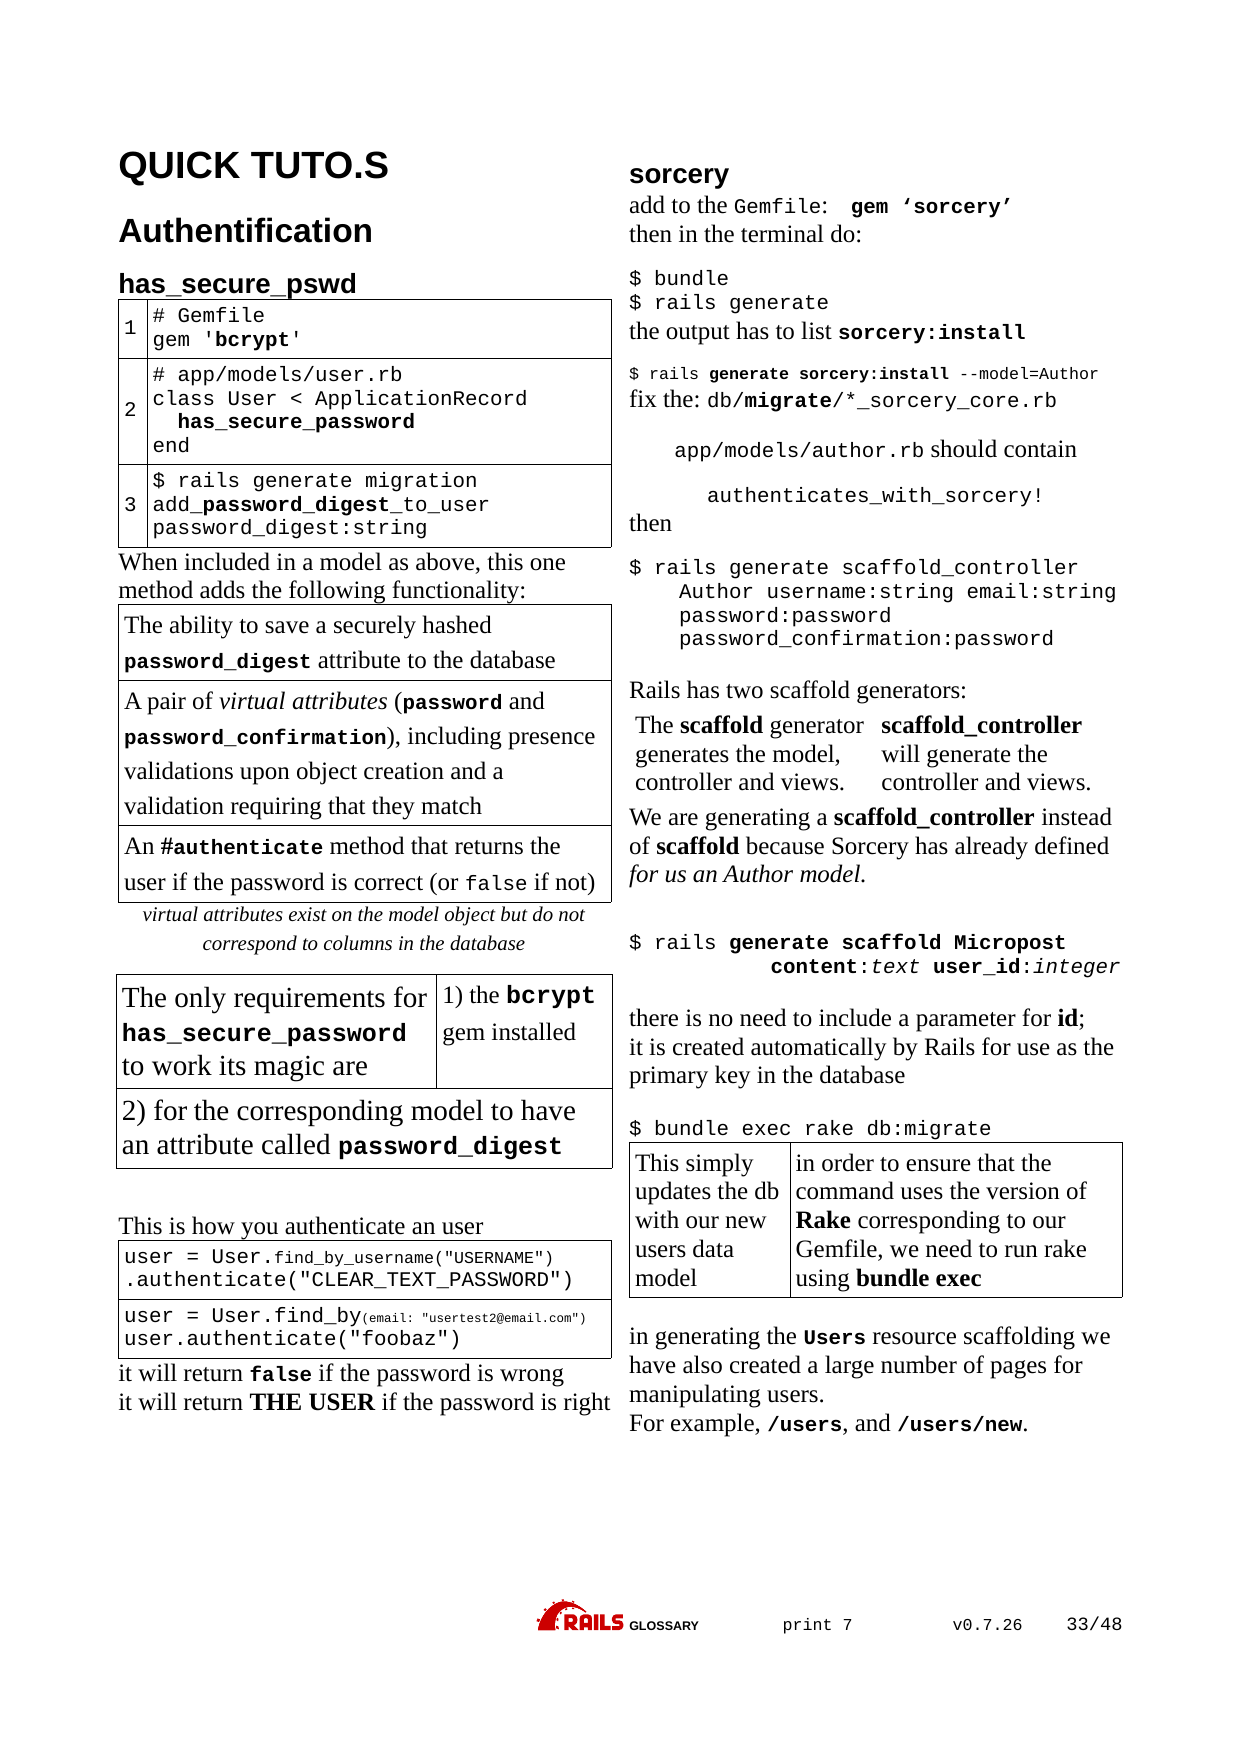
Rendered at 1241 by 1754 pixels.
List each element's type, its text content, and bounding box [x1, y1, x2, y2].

text When included in a model as above, this one method adds the following functionality: [118, 548, 611, 604]
text $ bundle exec rake db:migrate [629, 1118, 1122, 1142]
text primary key in the database [629, 1061, 1122, 1089]
text $ bundle [629, 268, 1122, 292]
text it will return false if the password is wrong [118, 1359, 611, 1387]
table_header in order to ensure that the command uses the version of Rake corresponding to our Gemfile, we need to run rake using bundle exec [791, 1143, 1122, 1297]
text password_confirmation:password [629, 628, 1122, 652]
table_header The scaffold generator generates the model, controller and views. [629, 704, 875, 802]
table_header The only requirements for has_secure_password to work its magic are [117, 975, 436, 1088]
text fix the: db/migrate/*_sorcery_core.rb [629, 384, 1122, 414]
table_cell An #authenticate method that returns the user if the password is correct (or false if not) [119, 826, 611, 902]
table_cell 2 [119, 359, 147, 464]
text password:password [629, 604, 1122, 628]
text the output has to list sorcery:install [629, 316, 1122, 345]
text $ rails generate sorcery:install --model=Author [629, 366, 1122, 384]
table_cell $ rails generate migration add_password_digest_to_user password_digest:string [148, 465, 611, 547]
table_header 1 [119, 300, 147, 358]
text content:text user_id:integer [629, 956, 1122, 979]
table_header 1) the bcrypt gem installed [437, 975, 612, 1088]
text authenticates_with_sorcery! [629, 484, 1122, 508]
table_cell user = User.find_by(email: "usertest2@email.com") user.authenticate("foobaz") [119, 1300, 611, 1358]
subtitle QUICK TUTO.S [118, 143, 611, 187]
text This is how you authenticate an user [118, 1211, 611, 1240]
text add to the Gemfile: gem ‘sorcery’ [629, 190, 1122, 219]
subtitle has_secure_pswd [118, 267, 611, 299]
table_cell 3 [119, 465, 147, 547]
text We are generating a scaffold_controller instead of scaffold because Sorcery has already defined [629, 802, 1122, 859]
text there is no need to include a parameter for id; [629, 1003, 1122, 1032]
table_cell 2) for the corresponding model to have an attribute called password_digest [117, 1089, 612, 1168]
text $ rails generate [629, 292, 1122, 316]
subtitle Authentification [118, 211, 611, 250]
text For example, /users, and /users/new. [629, 1408, 1122, 1437]
text Rails has two scaffold generators: [629, 676, 1122, 704]
table_header The ability to save a securely hashed password_digest attribute to the database [119, 605, 611, 680]
text in generating the Users resource scaffolding we have also created a large number of pages for manipulating users. [629, 1321, 1122, 1408]
text it is created automatically by Rails for use as the [629, 1032, 1122, 1061]
text then [629, 508, 1122, 537]
text $ rails generate scaffold_controller [629, 557, 1122, 581]
text virtual attributes exist on the model object but do not correspond to columns in the database [118, 903, 611, 955]
text for us an Author model. [629, 859, 1122, 888]
table_cell # app/models/user.rb class User < ApplicationRecord has_secure_password end [148, 359, 611, 464]
text app/models/author.rb should contain [629, 434, 1122, 464]
text Author username:string email:string [629, 581, 1122, 604]
text then in the terminal do: [629, 219, 1122, 248]
table_header This simply updates the db with our new users data model [630, 1143, 790, 1297]
table_header scaffold_controller will generate the controller and views. [875, 704, 1122, 802]
table_header user = User.find_by_username("USERNAME") .authenticate("CLEAR_TEXT_PASSWORD") [119, 1241, 611, 1299]
table_header # Gemfile gem 'bcrypt' [148, 300, 611, 358]
table_cell A pair of virtual attributes (password and password_confirmation), including presence validations upon object creation and a validation requiring that they match [119, 681, 611, 825]
text it will return THE USER if the password is right [118, 1387, 611, 1416]
subtitle sorcery [629, 158, 1122, 190]
text $ rails generate scaffold Micropost [629, 932, 1122, 956]
